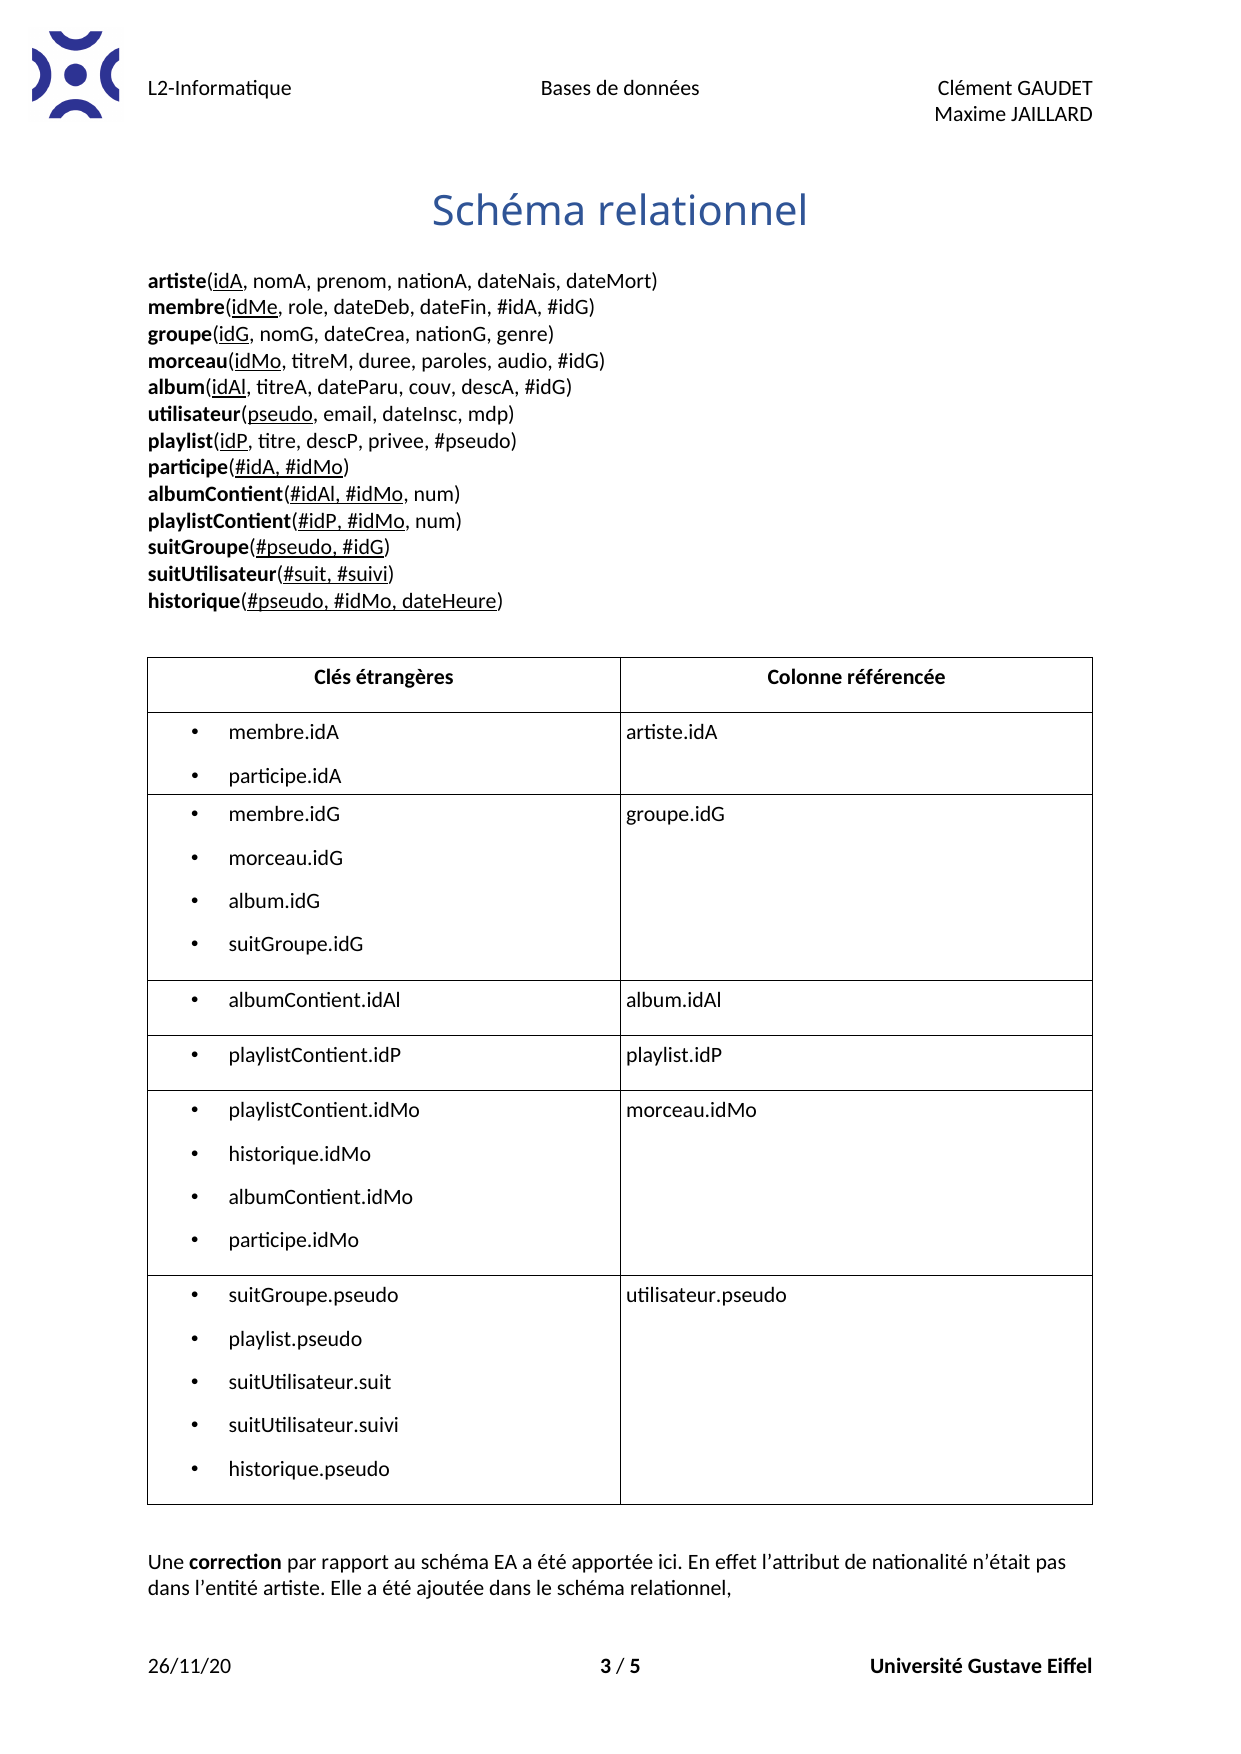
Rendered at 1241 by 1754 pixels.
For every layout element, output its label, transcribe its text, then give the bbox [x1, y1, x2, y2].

table_cell membre.idA participe.idA [148, 713, 620, 794]
table_cell albumContient.idAl [148, 981, 620, 1035]
table_cell playlistContient.idP [148, 1036, 620, 1090]
table_cell morceau.idMo [621, 1091, 1092, 1275]
table_cell playlist.idP [621, 1036, 1092, 1090]
text Une correction par rapport au schéma EA a été apportée ici. En effet l’attribut de nationalité n’était pas dans l’entité artiste. Elle a été ajoutée dans le schéma relationnel, [148, 1548, 1093, 1601]
table_cell membre.idG morceau.idG album.idG suitGroupe.idG [148, 795, 620, 979]
table_header Colonne référencée [621, 658, 1092, 712]
table_cell album.idAl [621, 981, 1092, 1035]
text artiste(idA, nomA, prenom, nationA, dateNais, dateMort) membre(idMe, role, dateDeb, dateFin, #idA, #idG) groupe(idG, nomG, dateCrea, nationG, genre) morceau(idMo, titreM, duree, paroles, audio, #idG) album(idAl, titreA, dateParu, couv, descA, #idG) utilisateur(pseudo, email, dateInsc, mdp) playlist(idP, titre, descP, privee, #pseudo) participe(#idA, #idMo) albumContient(#idAl, #idMo, num) playlistContient(#idP, #idMo, num) suitGroupe(#pseudo, #idG) suitUtilisateur(#suit, #suivi) historique(#pseudo, #idMo, dateHeure) [148, 267, 1093, 640]
table_cell suitGroupe.pseudo playlist.pseudo suitUtilisateur.suit suitUtilisateur.suivi historique.pseudo [148, 1276, 620, 1504]
subtitle Schéma relationnel [148, 181, 1093, 237]
table_cell playlistContient.idMo historique.idMo albumContient.idMo participe.idMo [148, 1091, 620, 1275]
table_header Clés étrangères [148, 658, 620, 712]
table_cell utilisateur.pseudo [621, 1276, 1092, 1504]
table_cell groupe.idG [621, 795, 1092, 979]
table_cell artiste.idA [621, 713, 1092, 794]
